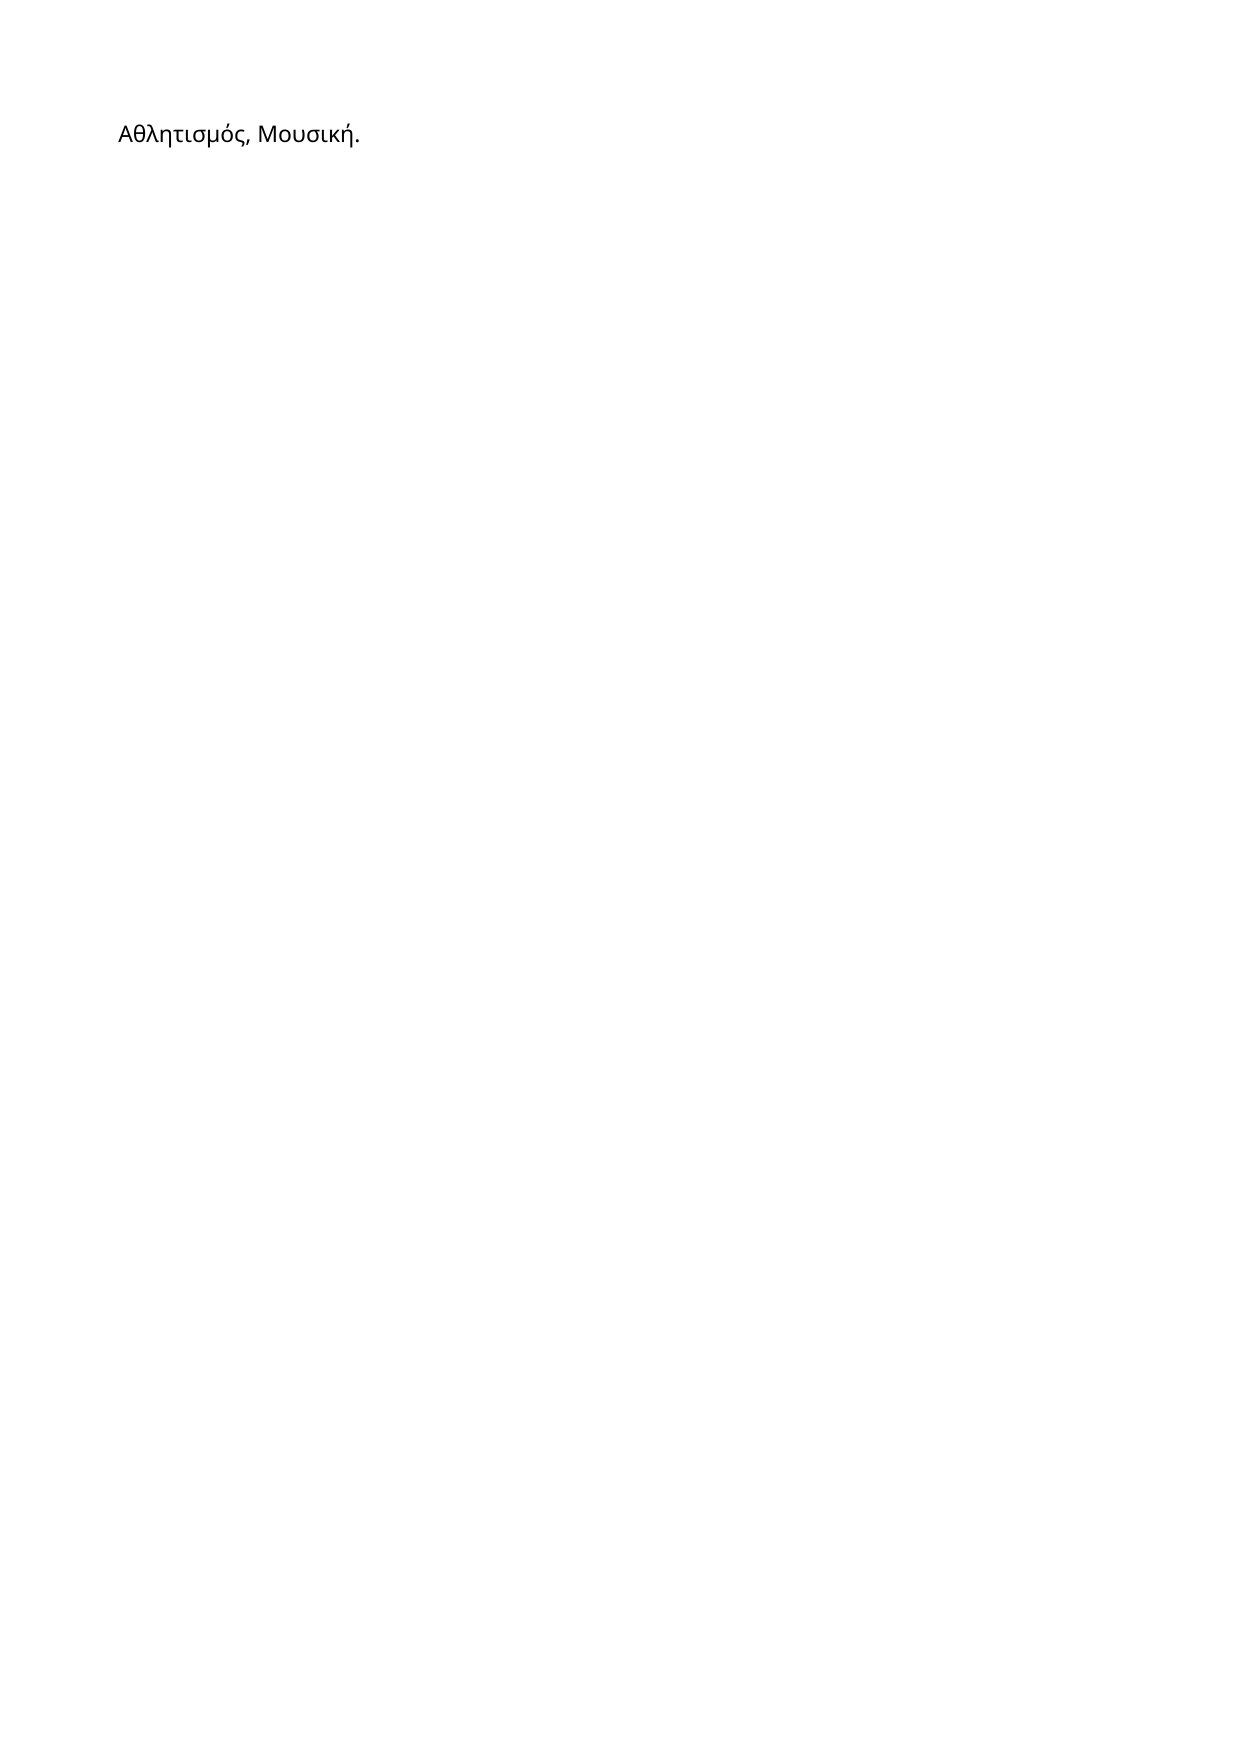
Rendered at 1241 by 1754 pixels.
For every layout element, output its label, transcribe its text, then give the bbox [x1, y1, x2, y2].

text Αθλητισμός, Μουσική. [118, 118, 1122, 149]
